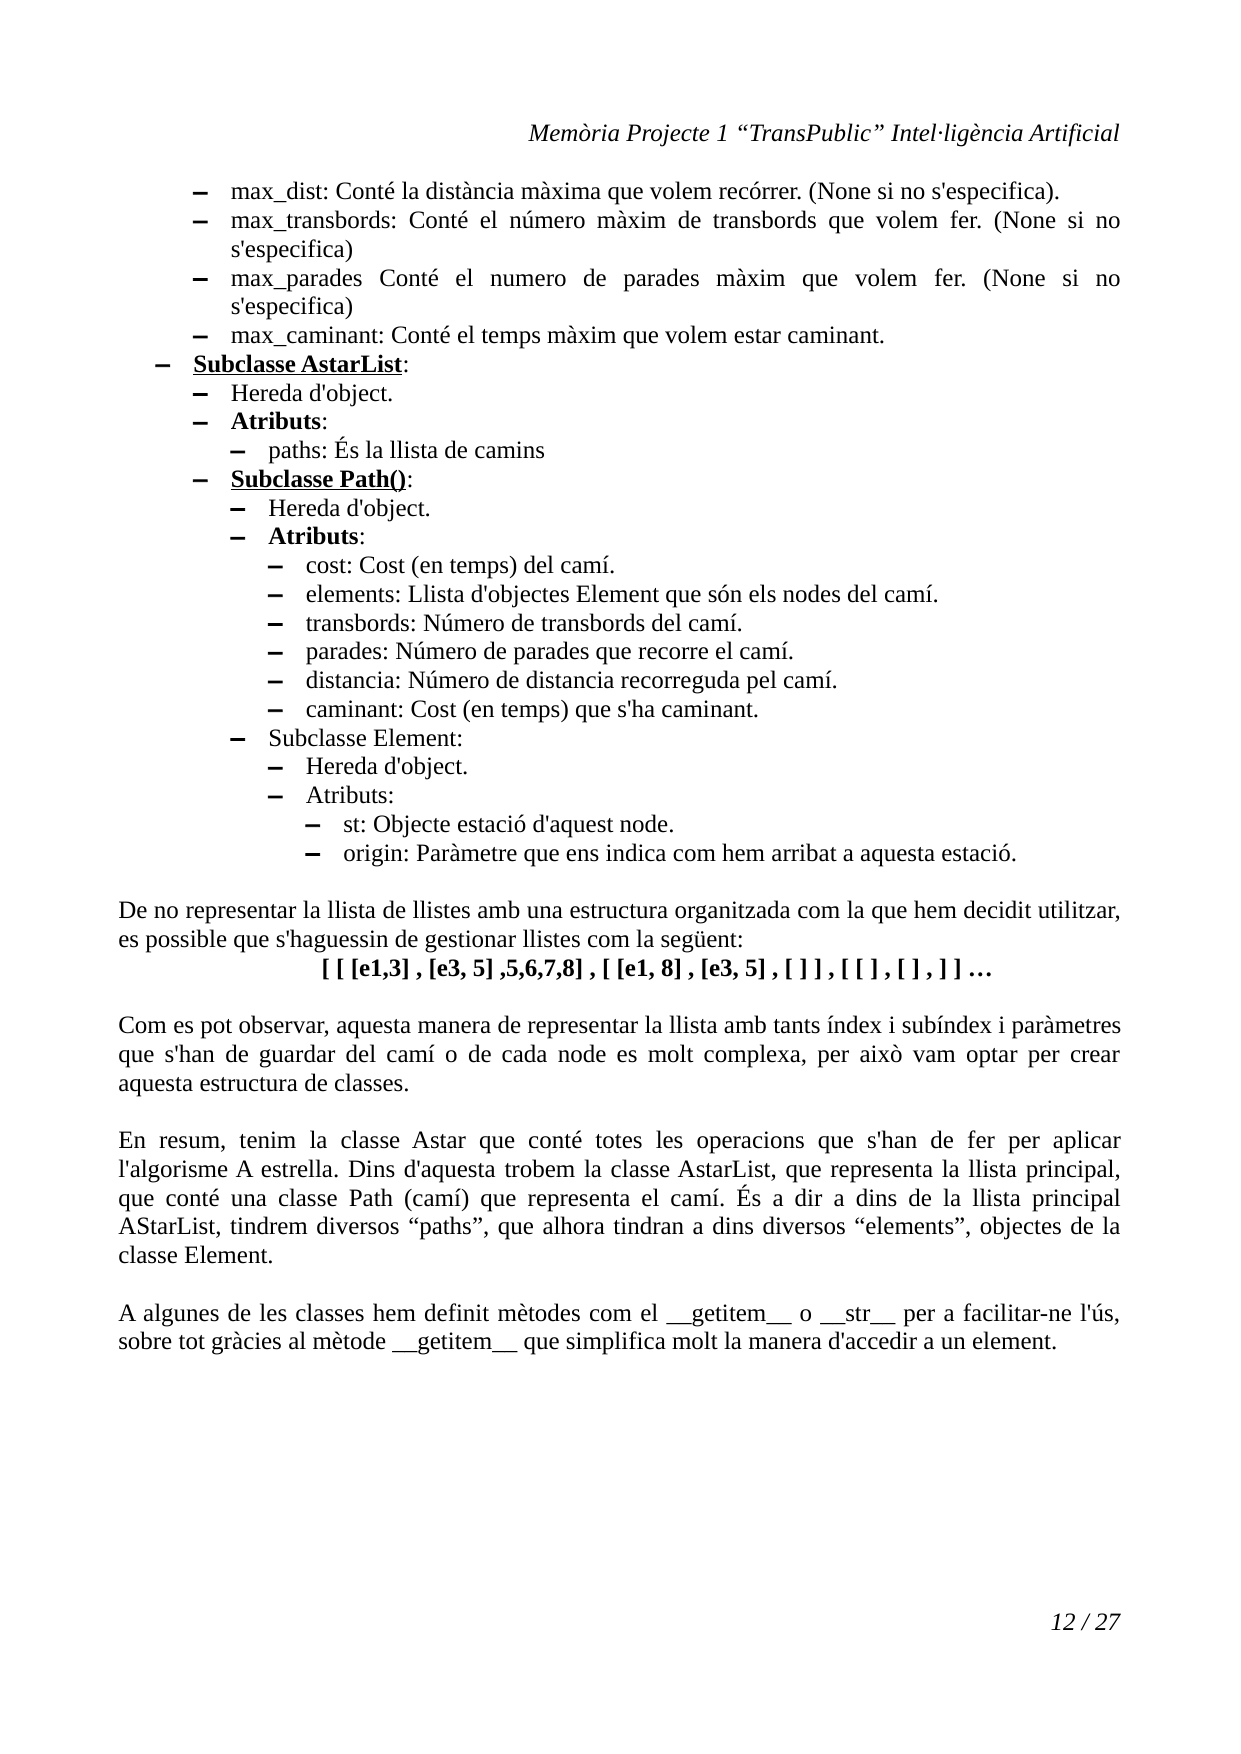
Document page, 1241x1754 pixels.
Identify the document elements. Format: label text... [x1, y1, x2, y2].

list Subclasse AstarList: [156, 349, 1122, 378]
list Atributs: [268, 780, 1122, 809]
list Hereda d'object. [268, 751, 1122, 780]
list Subclasse Path(): [193, 464, 1122, 493]
text De no representar la llista de llistes amb una estructura organitzada com la que hem decidit utilitzar, es possible que s'haguessin de gestionar llistes com la següent: [118, 895, 1122, 953]
list transbords: Número de transbords del camí. [268, 608, 1122, 636]
list Atributs: [231, 521, 1122, 550]
list max_dist: Conté la distància màxima que volem recórrer. (None si no s'especifica). [193, 176, 1122, 205]
list st: Objecte estació d'aquest node. [306, 809, 1122, 838]
list Subclasse Element: [231, 723, 1122, 751]
list paths: És la llista de camins [231, 435, 1122, 464]
list Atributs: [193, 406, 1122, 435]
list max_parades Conté el numero de parades màxim que volem fer. (None si no s'especifica) [193, 263, 1122, 320]
text En resum, tenim la classe Astar que conté totes les operacions que s'han de fer per aplicar l'algorisme A estrella. Dins d'aquesta trobem la classe AstarList, que representa la llista principal, que conté una classe Path (camí) que representa el camí. És a dir a dins de la llista principal AStarList, tindrem diversos “paths”, que alhora tindran a dins diversos “elements”, objectes de la classe Element. [118, 1125, 1122, 1269]
text [ [ [e1,3] , [e3, 5] ,5,6,7,8] , [ [e1, 8] , [e3, 5] , [ ] ] , [ [ ] , [ ] , ] ] … [118, 953, 1122, 981]
list distancia: Número de distancia recorreguda pel camí. [268, 665, 1122, 694]
list max_caminant: Conté el temps màxim que volem estar caminant. [193, 320, 1122, 349]
list origin: Paràmetre que ens indica com hem arribat a aquesta estació. [306, 838, 1122, 866]
list cost: Cost (en temps) del camí. [268, 550, 1122, 579]
text Com es pot observar, aquesta manera de representar la llista amb tants índex i subíndex i paràmetres que s'han de guardar del camí o de cada node es molt complexa, per això vam optar per crear aquesta estructura de classes. [118, 1010, 1122, 1096]
list caminant: Cost (en temps) que s'ha caminant. [268, 694, 1122, 723]
list Hereda d'object. [193, 378, 1122, 406]
list Hereda d'object. [231, 493, 1122, 521]
list parades: Número de parades que recorre el camí. [268, 636, 1122, 665]
list elements: Llista d'objectes Element que són els nodes del camí. [268, 579, 1122, 608]
list max_transbords: Conté el número màxim de transbords que volem fer. (None si no s'especifica) [193, 205, 1122, 263]
text A algunes de les classes hem definit mètodes com el __getitem__ o __str__ per a facilitar-ne l'ús, sobre tot gràcies al mètode __getitem__ que simplifica molt la manera d'accedir a un element. [118, 1298, 1122, 1355]
